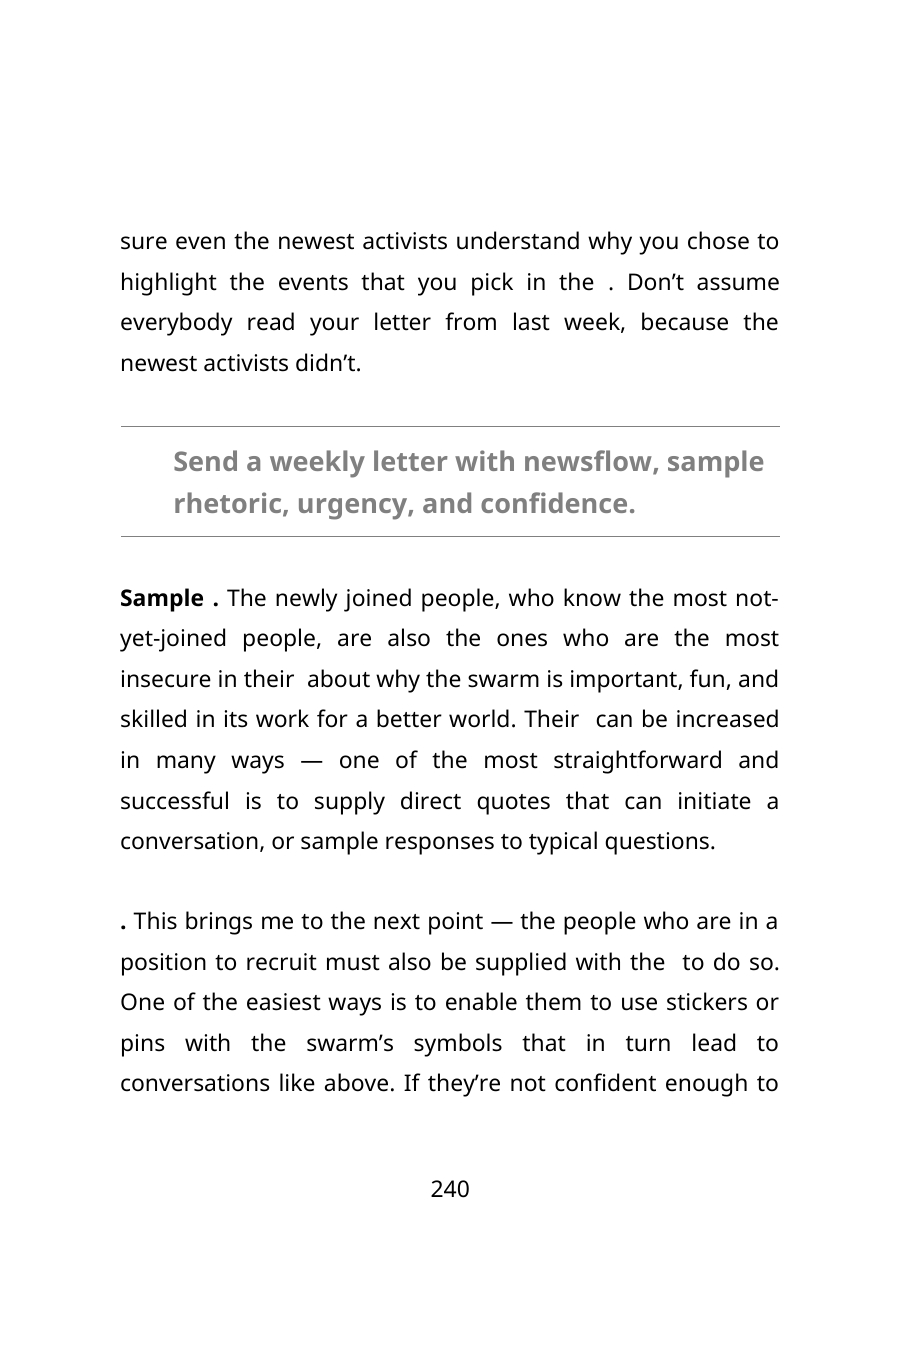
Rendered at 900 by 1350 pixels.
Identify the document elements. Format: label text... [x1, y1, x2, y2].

text . This brings me to the next point — the people who are in a position to recruit must also be supplied with the to do so. One of the easiest ways is to enable them to use stickers or pins with the swarm’s symbols that in turn lead to conversations like above. If they’re not confident enough to [120, 905, 780, 1098]
text Sample . The newly joined people, who know the most not-yet-joined people, are also the ones who are the most insecure in their about why the swarm is important, fun, and skilled in its work for a better world. Their can be increased in many ways — one of the most straightforward and successful is to supply direct quotes that can initiate a conversation, or sample responses to typical questions. [120, 581, 780, 856]
text sure even the newest activists understand why you chose to highlight the events that you pick in the . Don’t assume everybody read your letter from last week, because the newest activists didn’t. [120, 225, 780, 378]
text Send a weekly letter with newsflow, sample rhetoric, urgency, and confidence. [121, 427, 780, 536]
